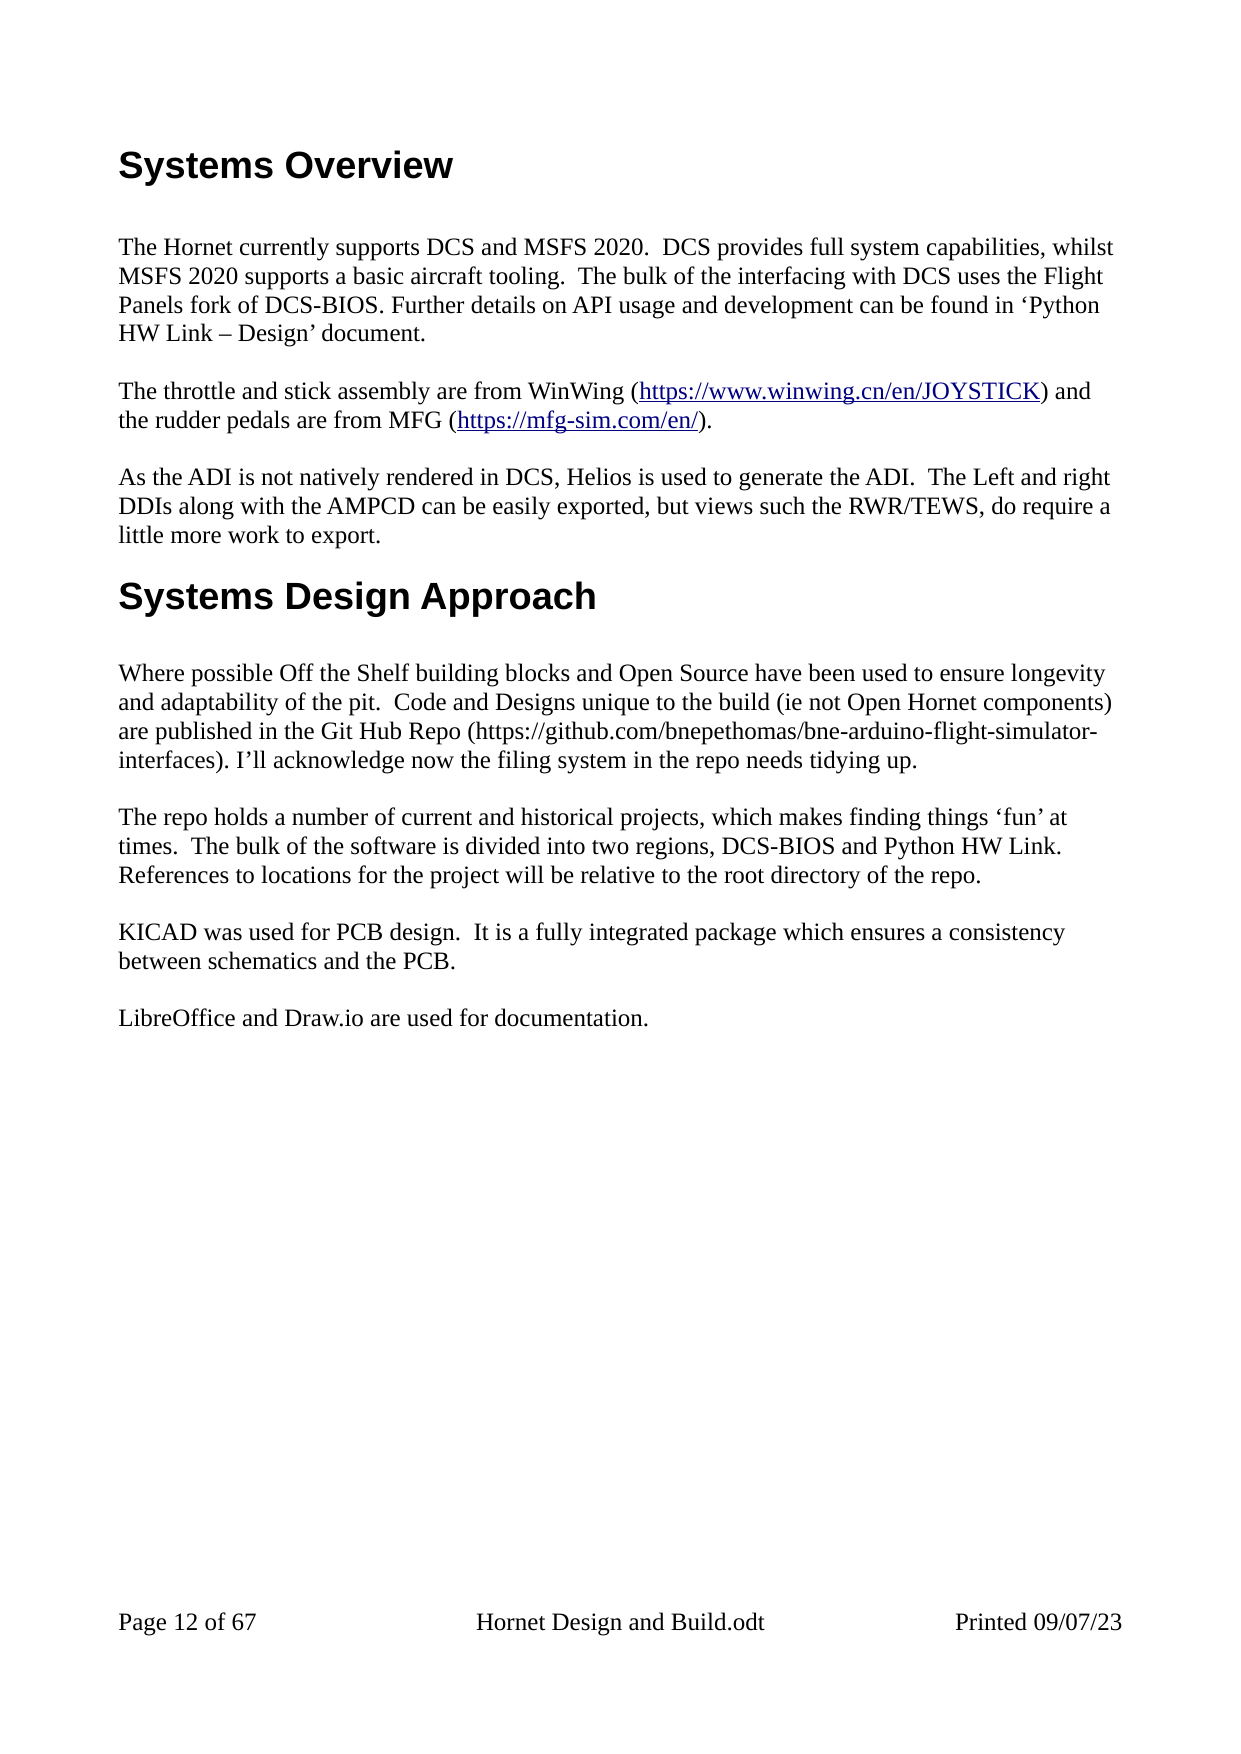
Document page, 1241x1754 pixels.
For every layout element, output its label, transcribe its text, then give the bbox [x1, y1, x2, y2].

text LibreOffice and Draw.io are used for documentation. [118, 1003, 1122, 1032]
text Where possible Off the Shelf building blocks and Open Source have been used to ensure longevity and adaptability of the pit. Code and Designs unique to the build (ie not Open Hornet components) are published in the Git Hub Repo (https://github.com/bnepethomas/bne-arduino-flight-simulator-interfaces). I’ll acknowledge now the filing system in the repo needs tidying up. [118, 658, 1122, 773]
text The repo holds a number of current and historical projects, which makes finding things ‘fun’ at times. The bulk of the software is divided into two regions, DCS-BIOS and Python HW Link. References to locations for the project will be relative to the root directory of the repo. [118, 802, 1122, 888]
subtitle Systems Overview [118, 143, 1122, 187]
text KICAD was used for PCB design. It is a fully integrated package which ensures a consistency between schematics and the PCB. [118, 917, 1122, 975]
text The Hornet currently supports DCS and MSFS 2020. DCS provides full system capabilities, whilst MSFS 2020 supports a basic aircraft tooling. The bulk of the interfacing with DCS uses the Flight Panels fork of DCS-BIOS. Further details on API usage and development can be found in ‘Python HW Link – Design’ document. [118, 232, 1122, 347]
text The throttle and stick assembly are from WinWing (https://www.winwing.cn/en/JOYSTICK) and the rudder pedals are from MFG (https://mfg-sim.com/en/). [118, 376, 1122, 433]
text As the ADI is not natively rendered in DCS, Helios is used to generate the ADI. The Left and right DDIs along with the AMPCD can be easily exported, but views such the RWR/TEWS, do require a little more work to export. [118, 462, 1122, 548]
subtitle Systems Design Approach [118, 573, 1122, 617]
